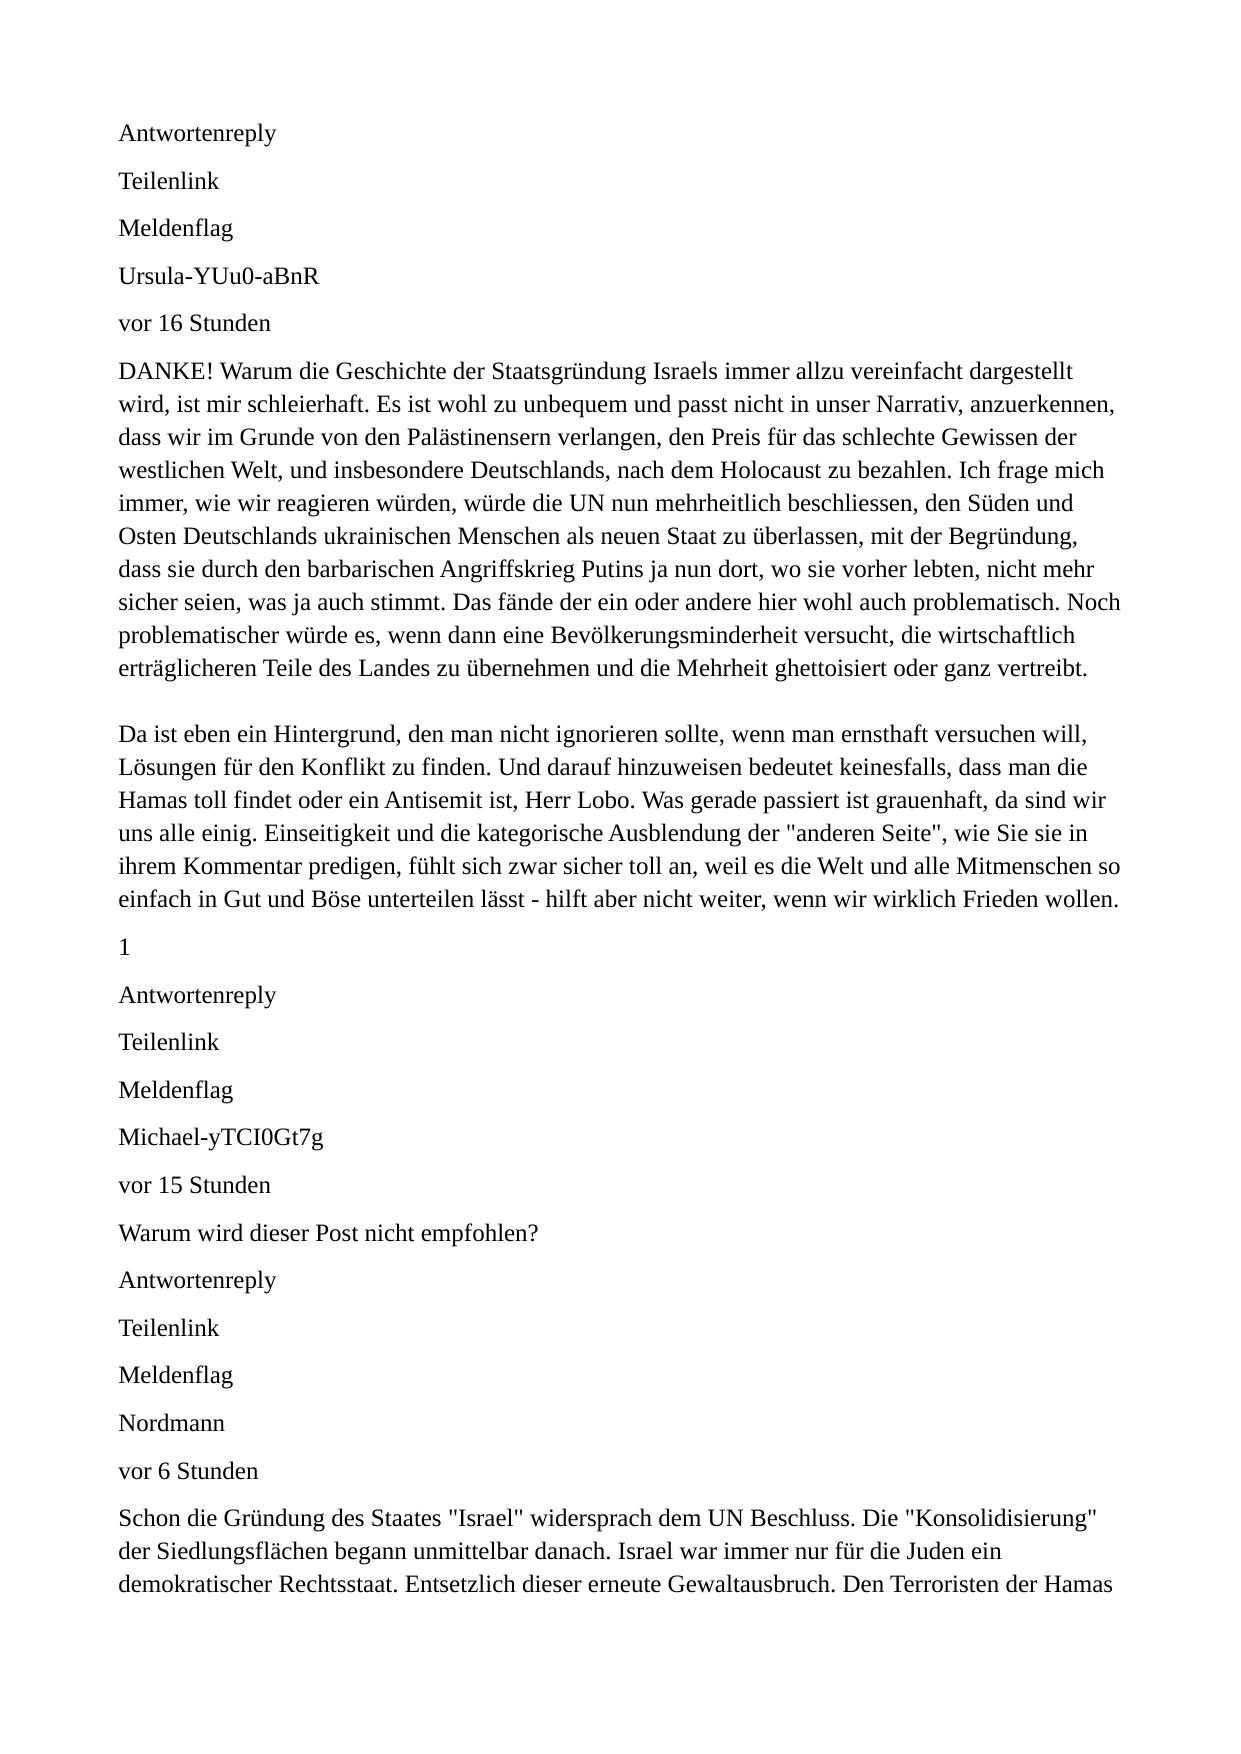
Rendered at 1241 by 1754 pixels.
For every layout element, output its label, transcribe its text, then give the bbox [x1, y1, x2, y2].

text Ursula-YUu0-aBnR [118, 261, 1122, 290]
text Antwortenreply [118, 1265, 1122, 1294]
text Meldenflag [118, 1361, 1122, 1389]
text vor 6 Stunden [118, 1456, 1122, 1484]
text vor 16 Stunden [118, 308, 1122, 337]
text Meldenflag [118, 1075, 1122, 1104]
text Meldenflag [118, 213, 1122, 242]
text Antwortenreply [118, 118, 1122, 147]
text Teilenlink [118, 1313, 1122, 1342]
text Schon die Gründung des Staates "Israel" widersprach dem UN Beschluss. Die "Konsolidisierung" der Siedlungsflächen begann unmittelbar danach. Israel war immer nur für die Juden ein demokratischer Rechtsstaat. Entsetzlich dieser erneute Gewaltausbruch. Den Terroristen der Hamas [118, 1503, 1122, 1598]
text Teilenlink [118, 166, 1122, 194]
text 1 [118, 932, 1122, 961]
text Teilenlink [118, 1027, 1122, 1056]
text Michael-yTCI0Gt7g [118, 1122, 1122, 1151]
text DANKE! Warum die Geschichte der Staatsgründung Israels immer allzu vereinfacht dargestellt wird, ist mir schleierhaft. Es ist wohl zu unbequem und passt nicht in unser Narrativ, anzuerkennen, dass wir im Grunde von den Palästinensern verlangen, den Preis für das schlechte Gewissen der westlichen Welt, und insbesondere Deutschlands, nach dem Holocaust zu bezahlen. Ich frage mich immer, wie wir reagieren würden, würde die UN nun mehrheitlich beschliessen, den Süden und Osten Deutschlands ukrainischen Menschen als neuen Staat zu überlassen, mit der Begründung, dass sie durch den barbarischen Angriffskrieg Putins ja nun dort, wo sie vorher lebten, nicht mehr sicher seien, was ja auch stimmt. Das fände der ein oder andere hier wohl auch problematisch. Noch problematischer würde es, wenn dann eine Bevölkerungsminderheit versucht, die wirtschaftlich erträglicheren Teile des Landes zu übernehmen und die Mehrheit ghettoisiert oder ganz vertreibt. Da ist eben ein Hintergrund, den man nicht ignorieren sollte, wenn man ernsthaft versuchen will, Lösungen für den Konflikt zu finden. Und darauf hinzuweisen bedeutet keinesfalls, dass man die Hamas toll findet oder ein Antisemit ist, Herr Lobo. Was gerade passiert ist grauenhaft, da sind wir uns alle einig. Einseitigkeit und die kategorische Ausblendung der "anderen Seite", wie Sie sie in ihrem Kommentar predigen, fühlt sich zwar sicher toll an, weil es die Welt und alle Mitmenschen so einfach in Gut und Böse unterteilen lässt - hilft aber nicht weiter, wenn wir wirklich Frieden wollen. [118, 356, 1122, 913]
text Warum wird dieser Post nicht empfohlen? [118, 1218, 1122, 1246]
text Nordmann [118, 1408, 1122, 1437]
text Antwortenreply [118, 980, 1122, 1008]
text vor 15 Stunden [118, 1170, 1122, 1199]
